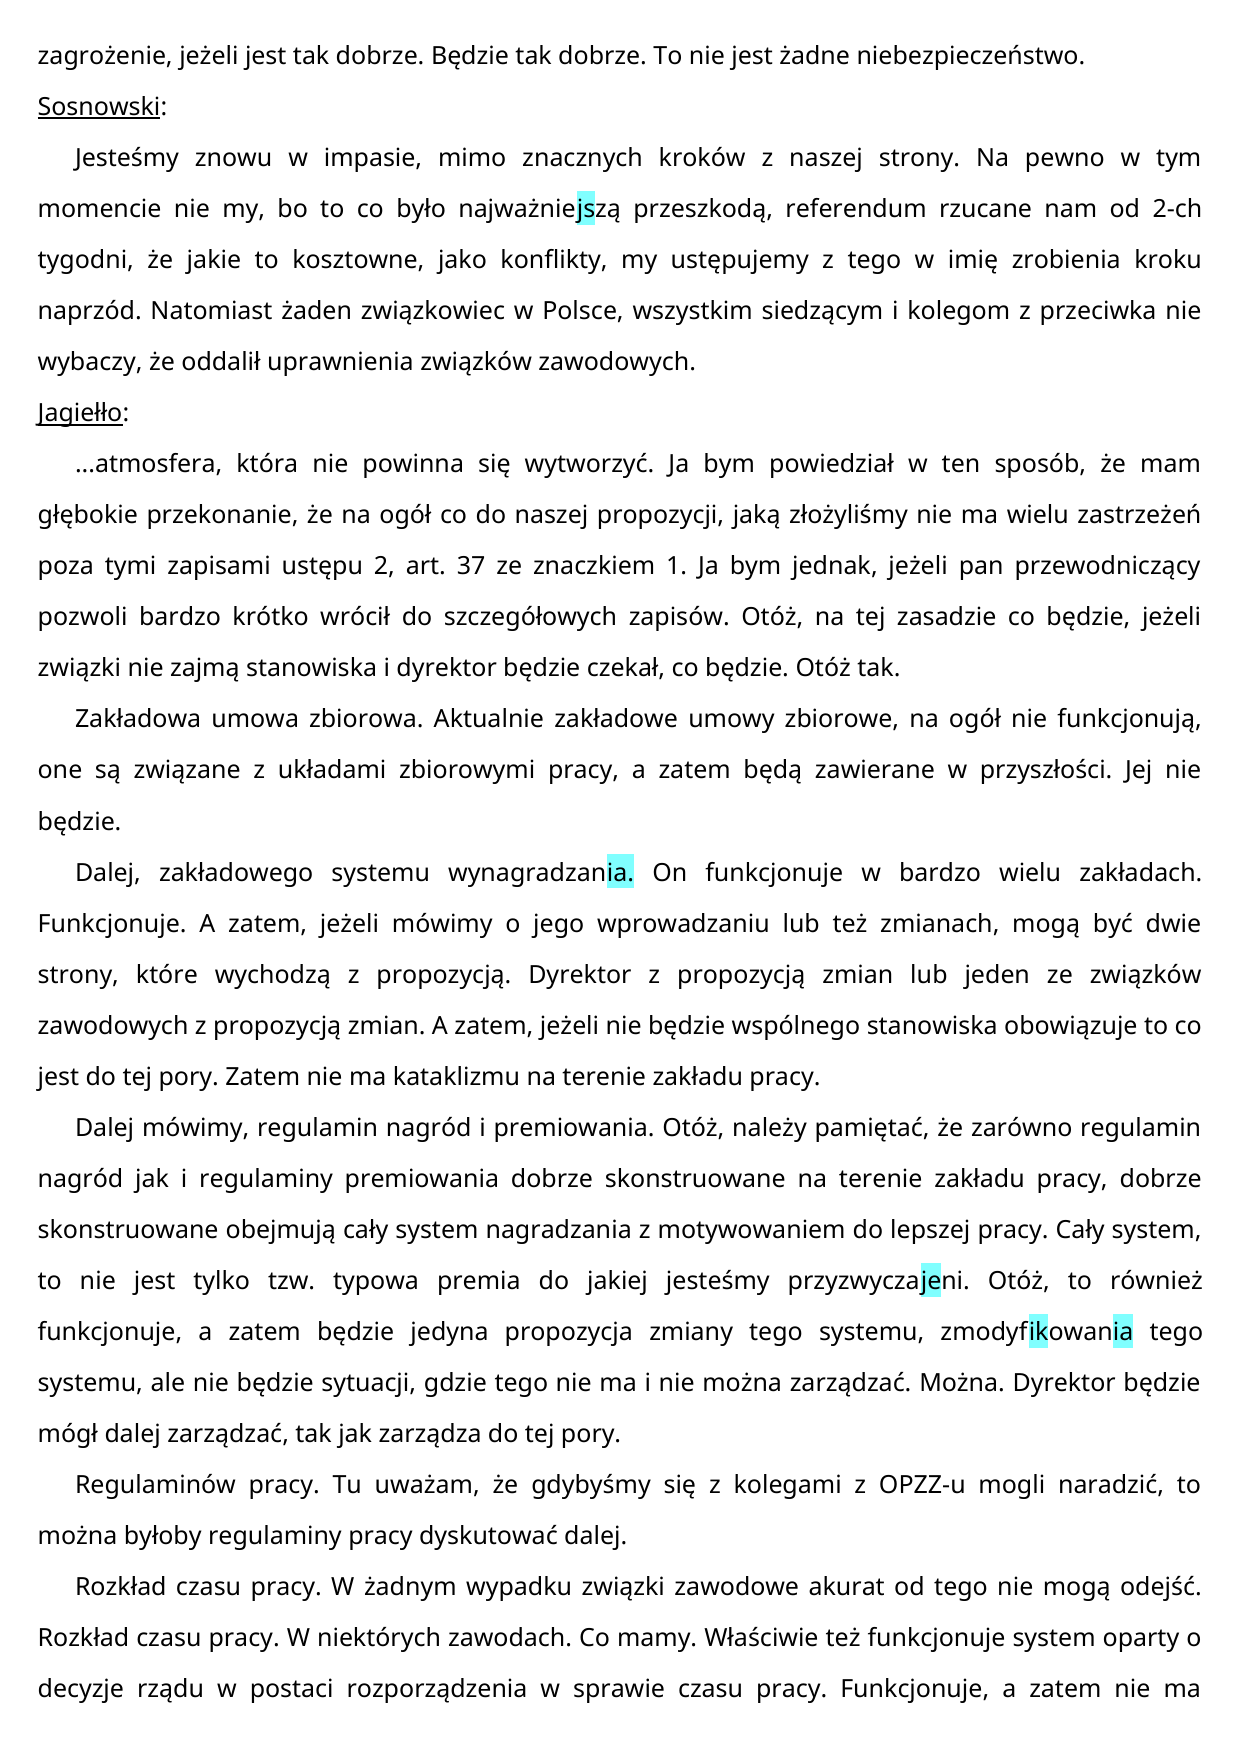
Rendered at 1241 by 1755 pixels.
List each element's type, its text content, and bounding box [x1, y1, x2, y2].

text Dalej, zakładowego systemu wynagradzania. On funkcjonuje w bardzo wielu zakładach. Funkcjonuje. A zatem, jeżeli mówimy o jego wprowadzaniu lub też zmianach, mogą być dwie strony, które wychodzą z propozycją. Dyrektor z propozycją zmian lub jeden ze związków zawodowych z propozycją zmian. A zatem, jeżeli nie będzie wspólnego stanowiska obowiązuje to co jest do tej pory. Zatem nie ma kataklizmu na terenie zakładu pracy. [37, 854, 1203, 1092]
text Sosnowski: [37, 88, 1203, 123]
text Dalej mówimy, regulamin nagród i premiowania. Otóż, należy pamiętać, że zarówno regulamin nagród jak i regulaminy premiowania dobrze skonstruowane na terenie zakładu pracy, dobrze skonstruowane obejmują cały system nagradzania z motywowaniem do lepszej pracy. Cały system, to nie jest tylko tzw. typowa premia do jakiej jesteśmy przyzwyczajeni. Otóż, to również funkcjonuje, a zatem będzie jedyna propozycja zmiany tego systemu, zmodyfikowania tego systemu, ale nie będzie sytuacji, gdzie tego nie ma i nie można zarządzać. Można. Dyrektor będzie mógł dalej zarządzać, tak jak zarządza do tej pory. [37, 1109, 1203, 1450]
text Zakładowa umowa zbiorowa. Aktualnie zakładowe umowy zbiorowe, na ogół nie funkcjonują, one są związane z układami zbiorowymi pracy, a zatem będą zawierane w przyszłości. Jej nie będzie. [37, 701, 1203, 837]
text Jagiełło: [37, 395, 1203, 429]
text Regulaminów pracy. Tu uważam, że gdybyśmy się z kolegami z OPZZ-u mogli naradzić, to można byłoby regulaminy pracy dyskutować dalej. [37, 1467, 1203, 1552]
text Rozkład czasu pracy. W żadnym wypadku związki zawodowe akurat od tego nie mogą odejść. Rozkład czasu pracy. W niektórych zawodach. Co mamy. Właściwie też funkcjonuje system oparty o decyzje rządu w postaci rozporządzenia w sprawie czasu pracy. Funkcjonuje, a zatem nie ma [37, 1569, 1203, 1705]
text zagrożenie, jeżeli jest tak dobrze. Będzie tak dobrze. To nie jest żadne niebezpieczeństwo. [37, 37, 1203, 72]
text Jesteśmy znowu w impasie, mimo znacznych kroków z naszej strony. Na pewno w tym momencie nie my, bo to co było najważniejszą przeszkodą, referendum rzucane nam od 2-ch tygodni, że jakie to kosztowne, jako konflikty, my ustępujemy z tego w imię zrobienia kroku naprzód. Natomiast żaden związkowiec w Polsce, wszystkim siedzącym i kolegom z przeciwka nie wybaczy, że oddalił uprawnienia związków zawodowych. [37, 139, 1203, 378]
text ...atmosfera, która nie powinna się wytworzyć. Ja bym powiedział w ten sposób, że mam głębokie przekonanie, że na ogół co do naszej propozycji, jaką złożyliśmy nie ma wielu zastrzeżeń poza tymi zapisami ustępu 2, art. 37 ze znaczkiem 1. Ja bym jednak, jeżeli pan przewodniczący pozwoli bardzo krótko wrócił do szczegółowych zapisów. Otóż, na tej zasadzie co będzie, jeżeli związki nie zajmą stanowiska i dyrektor będzie czekał, co będzie. Otóż tak. [37, 446, 1203, 684]
